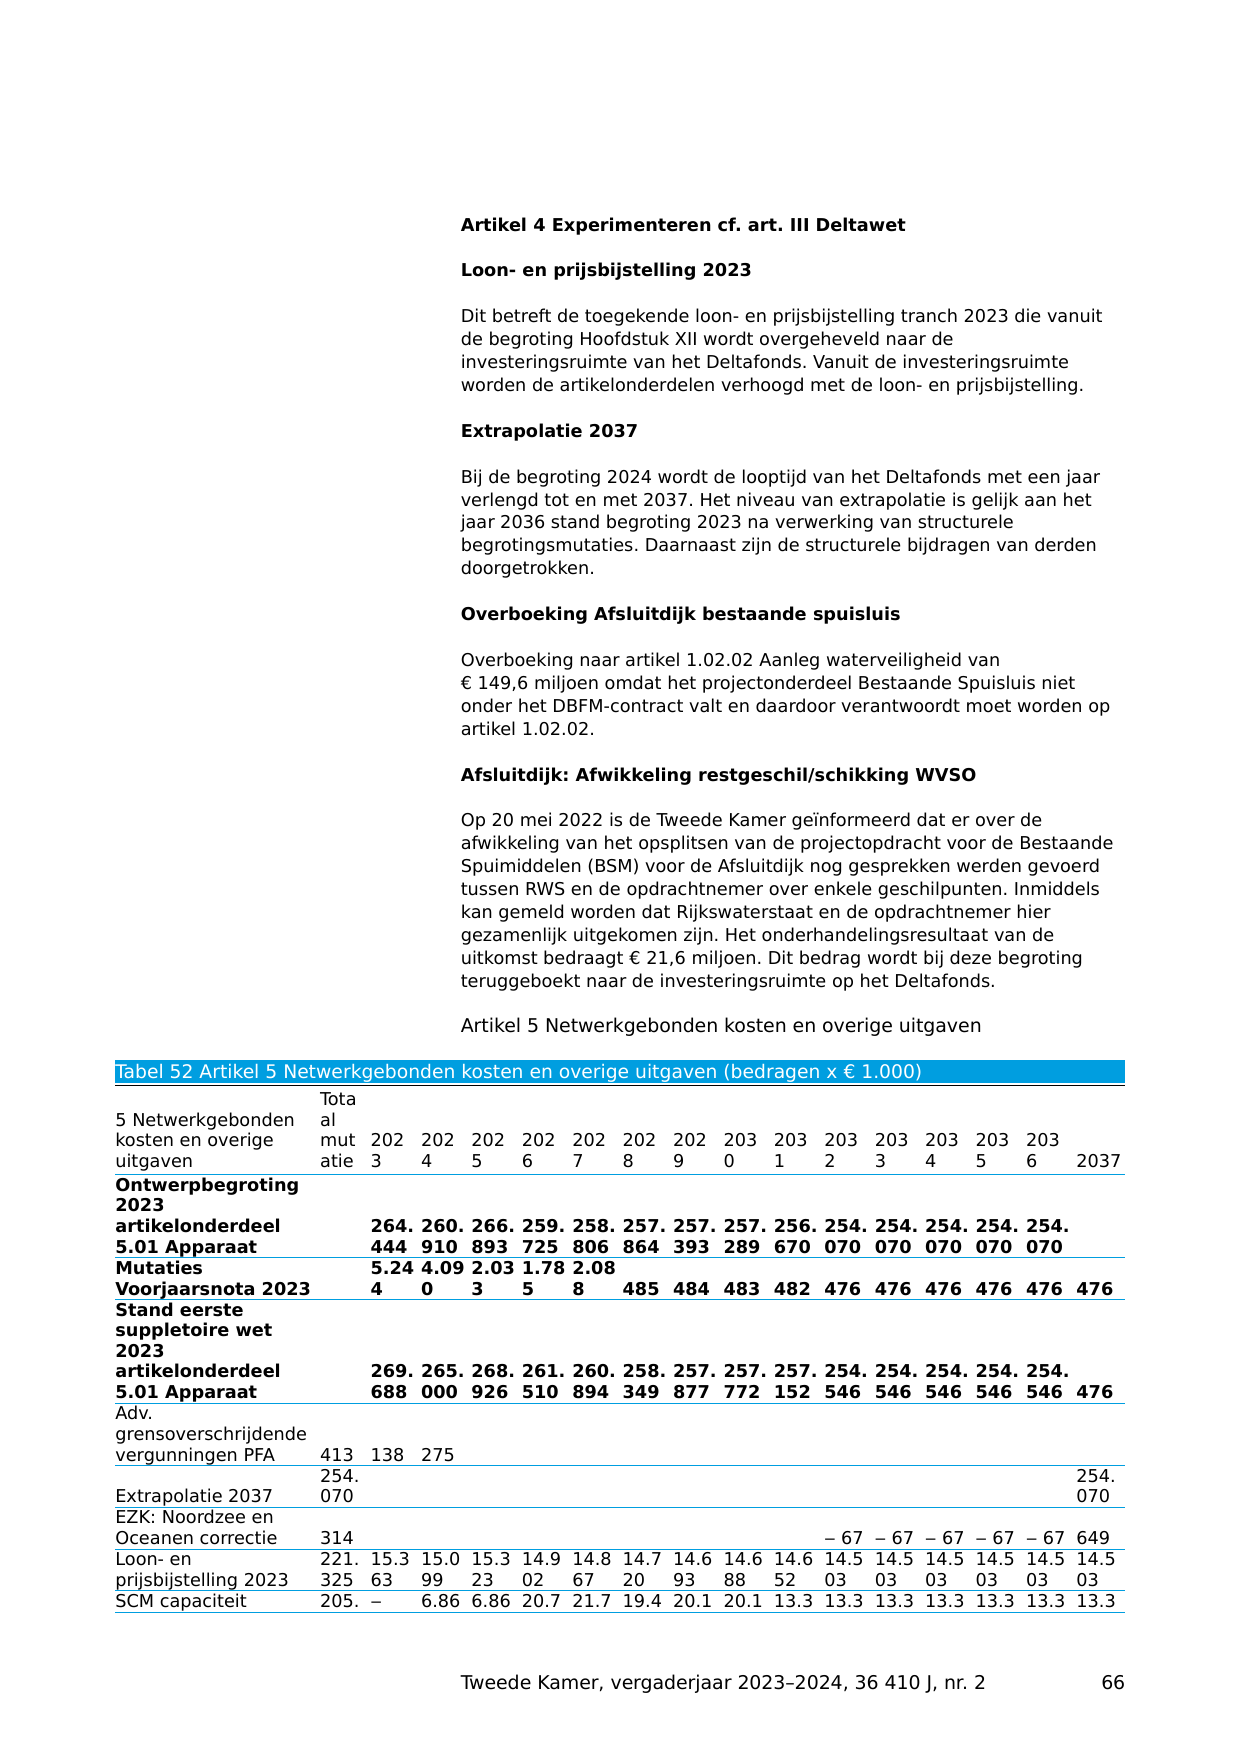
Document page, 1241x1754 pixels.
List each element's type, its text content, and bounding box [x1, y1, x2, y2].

text Artikel 4 Experimenteren cf. art. III Deltawet [461, 213, 1125, 236]
table_cell [468, 1466, 519, 1507]
table_cell 264.444 [368, 1175, 418, 1257]
table_cell [670, 1466, 720, 1507]
table_cell [720, 1508, 771, 1549]
text Op 20 mei 2022 is de Tweede Kamer geïnformeerd dat er over de afwikkeling van het opsplitsen van de projectopdracht voor de Bestaande Spuimiddelen (BSM) voor de Afsluitdijk nog gesprekken werden gevoerd tussen RWS en de opdrachtnemer over enkele geschilpunten. Inmiddels kan gemeld worden dat Rijkswaterstaat en de opdrachtnemer hier gezamenlijk uitgekomen zijn. Het onderhandelingsresultaat van de uitkomst bedraagt € 21,6 miljoen. Dit bedrag wordt bij deze begroting teruggeboekt naar de investeringsruimte op het Deltafonds. [461, 808, 1125, 992]
table_cell 476 [973, 1258, 1023, 1299]
table_cell 269.688 [368, 1300, 418, 1403]
table_cell 6.86 [418, 1591, 468, 1612]
text Dit betreft de toegekende loon- en prijsbijstelling tranch 2023 die vanuit de begroting Hoofdstuk XII wordt overgeheveld naar de investeringsruimte van het Deltafonds. Vanuit de investeringsruimte worden de artikelonderdelen verhoogd met de loon- en prijsbijstelling. [461, 304, 1125, 396]
table_cell 257.877 [670, 1300, 720, 1403]
table_cell 13.3 [872, 1591, 922, 1612]
table_cell 20.7 [519, 1591, 569, 1612]
table_cell ‒ [368, 1591, 418, 1612]
table_cell 5.244 [368, 1258, 418, 1299]
table_cell 476 [821, 1258, 872, 1299]
table_cell 2027 [569, 1086, 619, 1174]
table_cell 314 [317, 1508, 367, 1549]
table_cell 13.3 [1073, 1591, 1125, 1612]
table_cell 257.864 [620, 1175, 670, 1257]
table_cell [368, 1466, 418, 1507]
table_cell [620, 1466, 670, 1507]
table_cell [771, 1404, 821, 1465]
table_cell 256.670 [771, 1175, 821, 1257]
table_cell 254.546 [1023, 1300, 1073, 1403]
table_cell [922, 1404, 972, 1465]
table_cell 2.088 [569, 1258, 619, 1299]
table_cell [1023, 1404, 1073, 1465]
table_cell Mutaties Voorjaarsnota 2023 [115, 1258, 317, 1299]
table_cell 13.3 [821, 1591, 872, 1612]
table_cell 2032 [821, 1086, 872, 1174]
table_cell 2028 [620, 1086, 670, 1174]
table_cell 13.3 [922, 1591, 972, 1612]
table_cell [670, 1508, 720, 1549]
text Extrapolatie 2037 [461, 419, 1125, 442]
table_cell 258.806 [569, 1175, 619, 1257]
table_cell 2033 [872, 1086, 922, 1174]
table_cell 2030 [720, 1086, 771, 1174]
table_cell ‒ 67 [1023, 1508, 1073, 1549]
table_cell 13.3 [973, 1591, 1023, 1612]
table_cell [569, 1466, 619, 1507]
table_cell 14.867 [569, 1550, 619, 1590]
table_cell ‒ 67 [973, 1508, 1023, 1549]
table_cell 13.3 [1023, 1591, 1073, 1612]
table_cell Stand eerste suppletoire wet 2023 artikelonderdeel 5.01 Apparaat [115, 1300, 317, 1403]
table_cell 254.070 [1023, 1175, 1073, 1257]
table_cell 2037 [1073, 1086, 1125, 1174]
table_cell 2029 [670, 1086, 720, 1174]
table_cell 2036 [1023, 1086, 1073, 1174]
table_cell 268.926 [468, 1300, 519, 1403]
table_cell EZK: Noordzee en Oceanen correctie [115, 1508, 317, 1549]
table_cell Loon- en prijsbijstelling 2023 [115, 1550, 317, 1590]
title Artikel 5 Netwerkgebonden kosten en overige uitgaven [461, 1015, 1125, 1037]
table_cell SCM capaciteit [115, 1591, 317, 1612]
table_cell 14.503 [821, 1550, 872, 1590]
table_cell [872, 1404, 922, 1465]
table_cell 483 [720, 1258, 771, 1299]
table_cell [771, 1508, 821, 1549]
table_cell [973, 1404, 1023, 1465]
table_cell 14.503 [1023, 1550, 1073, 1590]
table_cell [620, 1508, 670, 1549]
table_cell [720, 1404, 771, 1465]
table_cell 6.86 [468, 1591, 519, 1612]
table_cell 205. [317, 1591, 367, 1612]
table_cell [670, 1404, 720, 1465]
table_cell [418, 1466, 468, 1507]
table_cell 13.3 [771, 1591, 821, 1612]
table_cell 476 [1073, 1300, 1125, 1403]
text Overboeking naar artikel 1.02.02 Aanleg waterveiligheid van € 149,6 miljoen omdat het projectonderdeel Bestaande Spuisluis niet onder het DBFM-contract valt en daardoor verantwoordt moet worden op artikel 1.02.02. [461, 648, 1125, 740]
table_cell 14.503 [922, 1550, 972, 1590]
table_cell 4.090 [418, 1258, 468, 1299]
table_cell [519, 1508, 569, 1549]
table_cell 257.393 [670, 1175, 720, 1257]
table_cell 254.546 [973, 1300, 1023, 1403]
table_cell 15.099 [418, 1550, 468, 1590]
table_cell [317, 1175, 367, 1257]
table_cell [872, 1466, 922, 1507]
table_cell 257.772 [720, 1300, 771, 1403]
table_cell 485 [620, 1258, 670, 1299]
table_cell 261.510 [519, 1300, 569, 1403]
table_cell 2023 [368, 1086, 418, 1174]
table_cell 257.289 [720, 1175, 771, 1257]
table_cell [468, 1508, 519, 1549]
table_cell 254.070 [872, 1175, 922, 1257]
table_cell [569, 1508, 619, 1549]
table_cell [519, 1466, 569, 1507]
table_cell ‒ 67 [821, 1508, 872, 1549]
table_cell 138 [368, 1404, 418, 1465]
table_cell 413 [317, 1404, 367, 1465]
table_cell ‒ 67 [922, 1508, 972, 1549]
table_cell 14.693 [670, 1550, 720, 1590]
table_cell 14.720 [620, 1550, 670, 1590]
table_cell 254.070 [973, 1175, 1023, 1257]
table_cell ‒ 67 [872, 1508, 922, 1549]
table_cell 275 [418, 1404, 468, 1465]
table_cell 21.7 [569, 1591, 619, 1612]
table_cell Extrapolatie 2037 [115, 1466, 317, 1507]
table_cell 649 [1073, 1508, 1125, 1549]
table_cell [973, 1466, 1023, 1507]
table_cell 254.070 [317, 1466, 367, 1507]
table_cell 2025 [468, 1086, 519, 1174]
table_cell [771, 1466, 821, 1507]
table_cell [720, 1466, 771, 1507]
table_cell 476 [872, 1258, 922, 1299]
table_cell [317, 1300, 367, 1403]
table_cell Adv. grensoverschrijdende vergunningen PFA [115, 1404, 317, 1465]
table_cell 14.503 [973, 1550, 1023, 1590]
table_cell 258.349 [620, 1300, 670, 1403]
table_cell 254.546 [872, 1300, 922, 1403]
text Loon- en prijsbijstelling 2023 [461, 258, 1125, 281]
table_cell [620, 1404, 670, 1465]
table_cell 15.363 [368, 1550, 418, 1590]
table_cell 2026 [519, 1086, 569, 1174]
table_cell 254.070 [922, 1175, 972, 1257]
table_cell [418, 1508, 468, 1549]
table_cell 15.323 [468, 1550, 519, 1590]
table_cell 260.910 [418, 1175, 468, 1257]
table_cell 5 Netwerkgebonden kosten en overige uitgaven [115, 1086, 317, 1174]
table_cell 14.902 [519, 1550, 569, 1590]
table_cell 260.894 [569, 1300, 619, 1403]
table_cell 265.000 [418, 1300, 468, 1403]
table_cell Ontwerpbegroting 2023 artikelonderdeel 5.01 Apparaat [115, 1175, 317, 1257]
table_cell [317, 1258, 367, 1299]
table_cell 254.070 [1073, 1466, 1125, 1507]
table_cell 2034 [922, 1086, 972, 1174]
table_cell [1023, 1466, 1073, 1507]
table_cell 2035 [973, 1086, 1023, 1174]
table_cell 259.725 [519, 1175, 569, 1257]
table_cell 254.070 [821, 1175, 872, 1257]
table_cell 1.785 [519, 1258, 569, 1299]
table_cell [368, 1508, 418, 1549]
table_cell [519, 1404, 569, 1465]
table_cell [821, 1466, 872, 1507]
table_cell [1073, 1175, 1125, 1257]
table_cell 476 [922, 1258, 972, 1299]
table_cell 19.4 [620, 1591, 670, 1612]
table_cell 20.1 [670, 1591, 720, 1612]
table_cell 2031 [771, 1086, 821, 1174]
table_cell [1073, 1404, 1125, 1465]
table_cell 20.1 [720, 1591, 771, 1612]
table_cell 476 [1073, 1258, 1125, 1299]
text Afsluitdijk: Afwikkeling restgeschil/schikking WVSO [461, 763, 1125, 786]
table_cell [569, 1404, 619, 1465]
table_cell [468, 1404, 519, 1465]
text Overboeking Afsluitdijk bestaande spuisluis [461, 602, 1125, 625]
table_cell 266.893 [468, 1175, 519, 1257]
table_cell 482 [771, 1258, 821, 1299]
table_cell Totaal mutatie [317, 1086, 367, 1174]
table_cell 476 [1023, 1258, 1073, 1299]
table_cell 254.546 [821, 1300, 872, 1403]
table_cell 14.503 [1073, 1550, 1125, 1590]
table_cell [821, 1404, 872, 1465]
table_cell 2.033 [468, 1258, 519, 1299]
table_cell 14.652 [771, 1550, 821, 1590]
table_cell [922, 1466, 972, 1507]
table_cell 14.503 [872, 1550, 922, 1590]
table_cell 254.546 [922, 1300, 972, 1403]
text Bij de begroting 2024 wordt de looptijd van het Deltafonds met een jaar verlengd tot en met 2037. Het niveau van extrapolatie is gelijk aan het jaar 2036 stand begroting 2023 na verwerking van structurele begrotingsmutaties. Daarnaast zijn de structurele bijdragen van derden doorgetrokken. [461, 465, 1125, 579]
table_cell 484 [670, 1258, 720, 1299]
table_cell 2024 [418, 1086, 468, 1174]
table_cell 257.152 [771, 1300, 821, 1403]
table_cell 14.688 [720, 1550, 771, 1590]
table_cell 221.325 [317, 1550, 367, 1590]
